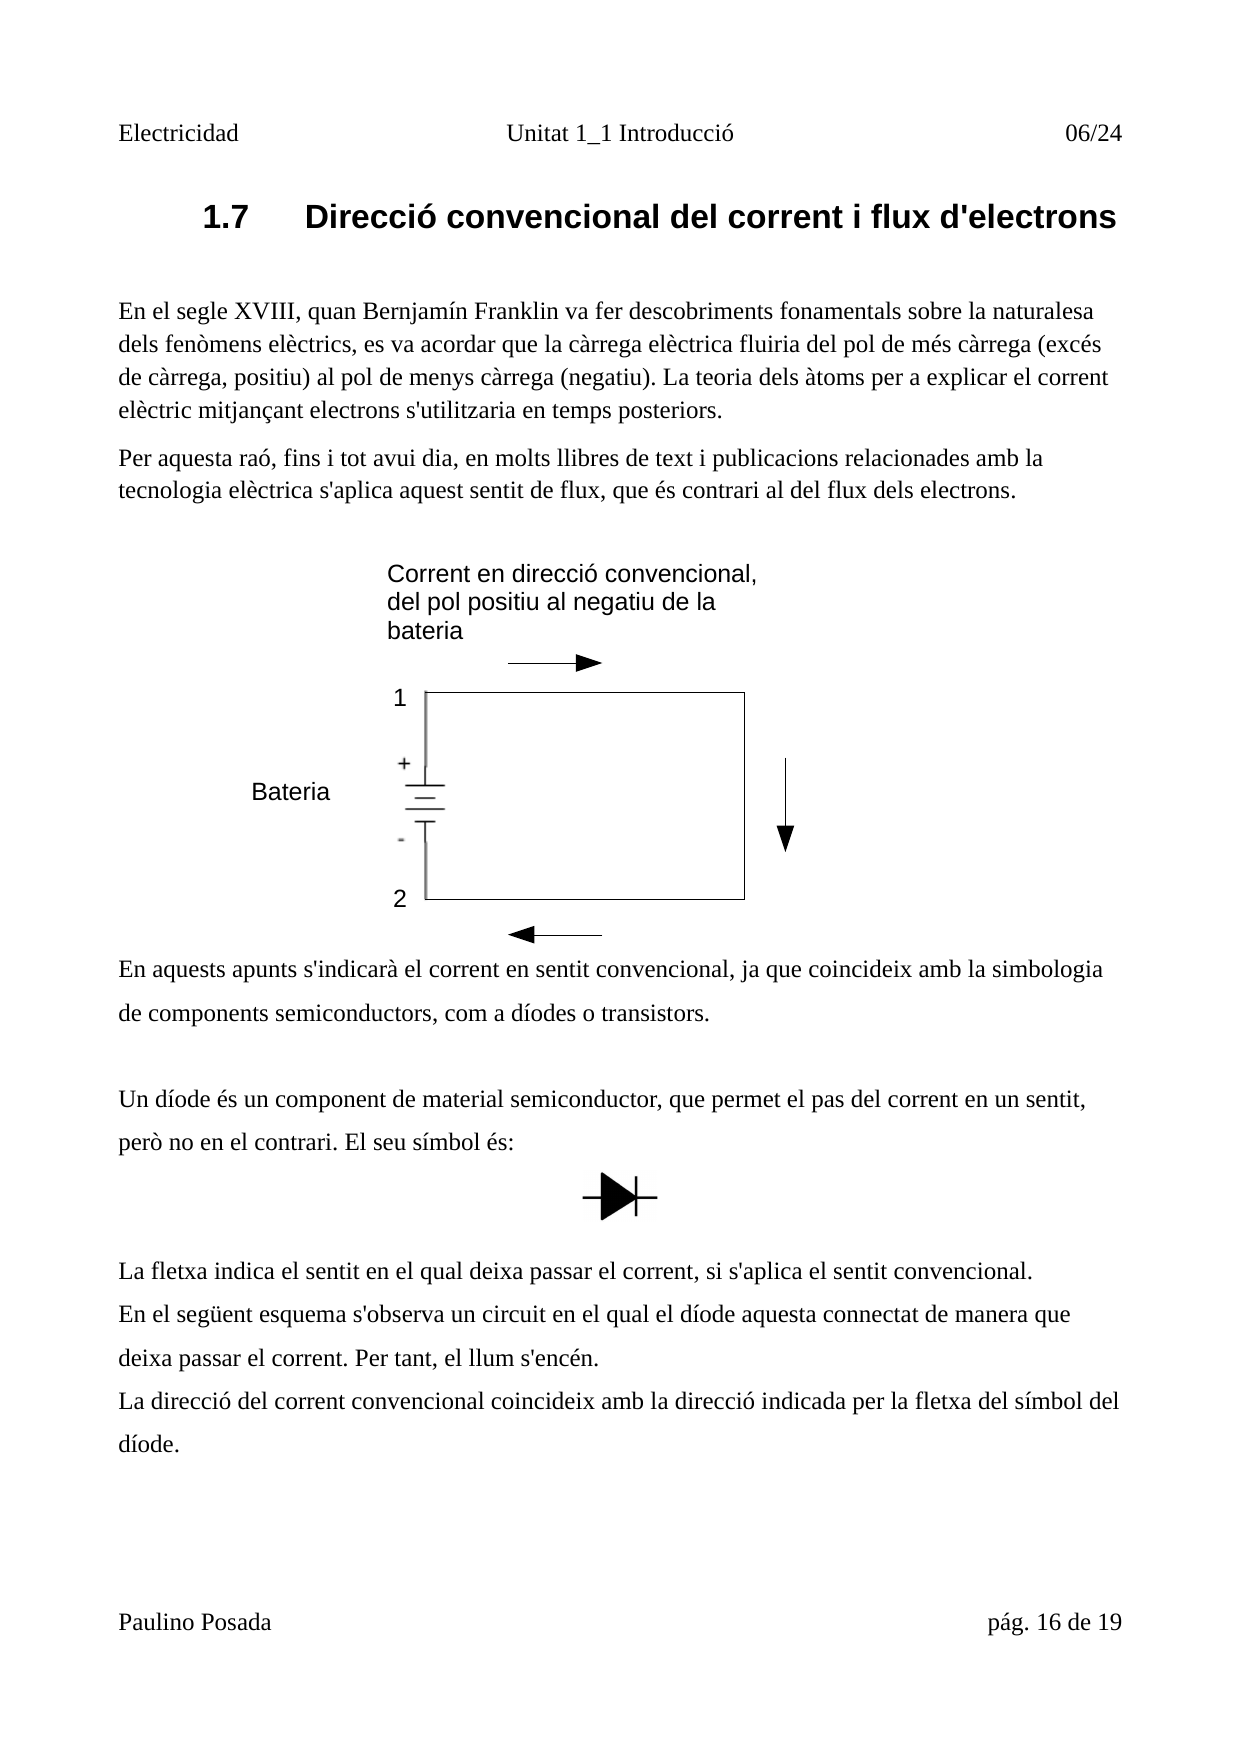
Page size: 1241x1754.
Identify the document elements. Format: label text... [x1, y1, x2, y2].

picture [582, 1170, 658, 1222]
text En aquests apunts s'indicarà el corrent en sentit convencional, ja que coincideix amb la simbologia de components semiconductors, com a díodes o transistors. [118, 954, 1122, 1026]
text En el segle XVIII, quan Bernjamín Franklin va fer descobriments fonamentals sobre la naturalesa dels fenòmens elèctrics, es va acordar que la càrrega elèctrica fluiria del pol de més càrrega (excés de càrrega, positiu) al pol de menys càrrega (negatiu). La teoria dels àtoms per a explicar el corrent elèctric mitjançant electrons s'utilitzaria en temps posteriors. [118, 296, 1122, 424]
picture [380, 672, 458, 909]
text Un díode és un component de material semiconductor, que permet el pas del corrent en un sentit, però no en el contrari. El seu símbol és: [118, 1084, 1122, 1156]
text La fletxa indica el sentit en el qual deixa passar el corrent, si s'aplica el sentit convencional. [118, 1256, 1122, 1285]
text Per aquesta raó, fins i tot avui dia, en molts llibres de text i publicacions relacionades amb la tecnologia elèctrica s'aplica aquest sentit de flux, que és contrari al del flux dels electrons. [118, 443, 1122, 504]
subtitle Direcció convencional del corrent i flux d'electrons [193, 197, 1122, 236]
text En el següent esquema s'observa un circuit en el qual el díode aquesta connectat de manera que deixa passar el corrent. Per tant, el llum s'encén. [118, 1299, 1122, 1371]
text La direcció del corrent convencional coincideix amb la direcció indicada per la fletxa del símbol del díode. [118, 1386, 1122, 1458]
